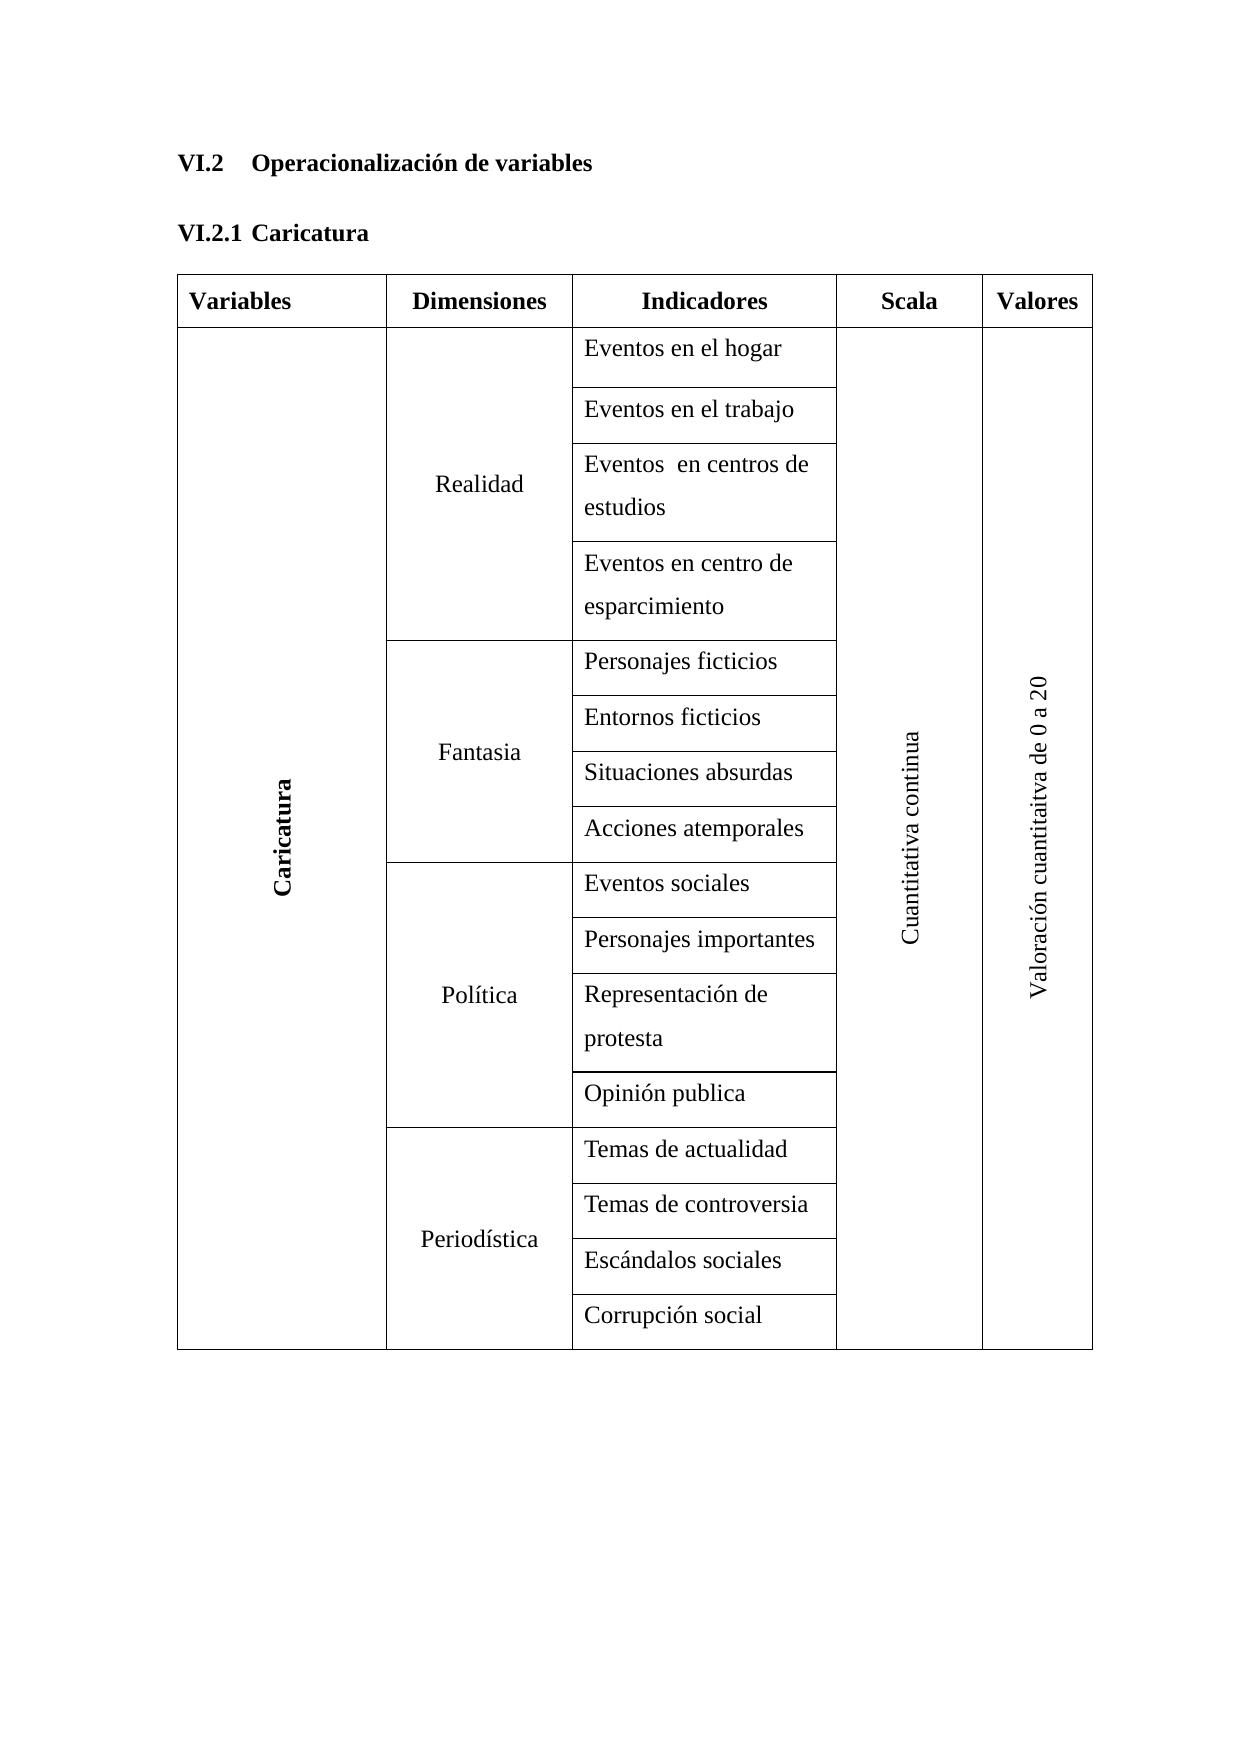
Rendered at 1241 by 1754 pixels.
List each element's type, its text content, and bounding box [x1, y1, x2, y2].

table_cell Temas de controversia [573, 1184, 836, 1238]
table_cell Caricatura [178, 328, 386, 1349]
table_header Variables [178, 275, 386, 327]
table_cell Política [387, 863, 572, 1127]
subtitle Caricatura [177, 218, 1093, 247]
table_cell Valoración cuantitaitva de 0 a 20 [983, 328, 1092, 1349]
table_cell Eventos en centros de estudios [573, 444, 836, 541]
table_header Indicadores [573, 275, 836, 327]
table_cell Fantasia [387, 641, 572, 862]
table_cell Representación de protesta [573, 974, 836, 1071]
table_cell Personajes ficticios [573, 641, 836, 695]
table_cell Cuantitativa continua [837, 328, 982, 1349]
table_cell Escándalos sociales [573, 1239, 836, 1293]
table_header Valores [983, 275, 1092, 327]
table_cell Entornos ficticios [573, 696, 836, 751]
subtitle Operacionalización de variables [177, 148, 1093, 176]
table_cell Opinión publica [573, 1073, 836, 1127]
table_cell Personajes importantes [573, 918, 836, 973]
table_cell Eventos en centro de esparcimiento [573, 542, 836, 640]
table_cell Eventos en el hogar [573, 328, 836, 387]
table_cell Periodística [387, 1128, 572, 1349]
table_cell Corrupción social [573, 1295, 836, 1349]
table_cell Acciones atemporales [573, 807, 836, 862]
table_cell Eventos sociales [573, 863, 836, 917]
table_cell Eventos en el trabajo [573, 388, 836, 442]
table_header Scala [837, 275, 982, 327]
table_header Dimensiones [387, 275, 572, 327]
table_cell Temas de actualidad [573, 1128, 836, 1182]
table_cell Situaciones absurdas [573, 752, 836, 806]
table_cell Realidad [387, 328, 572, 640]
